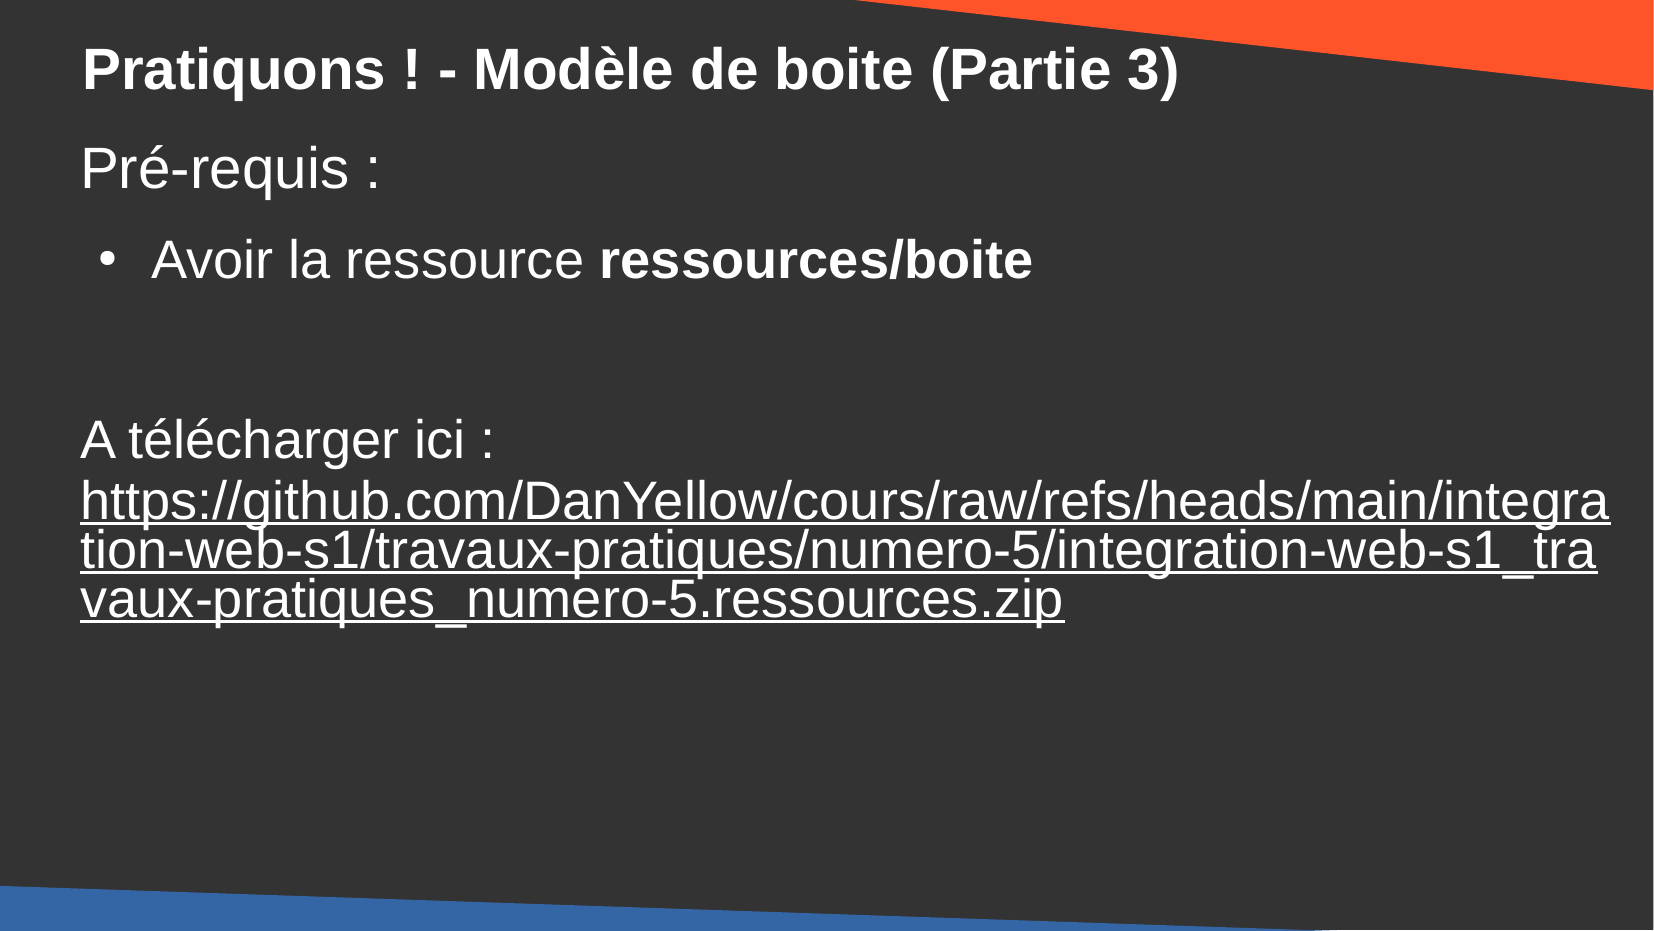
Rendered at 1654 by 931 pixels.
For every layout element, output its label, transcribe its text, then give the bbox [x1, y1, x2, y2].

title Pratiquons ! - Modèle de boite (Partie 3) [82, 37, 1571, 114]
text_box [0, 885, 1337, 931]
list Pré-requis : Avoir la ressource ressources/boite A télécharger ici : https://github.com/DanYellow/cours/raw/refs/heads/main/integration-web-s1/travaux-pratiques/numero-5/integration-web-s1_travaux-pratiques_numero-5.ressources.zip [80, 135, 1620, 697]
text_box [854, 0, 1654, 91]
